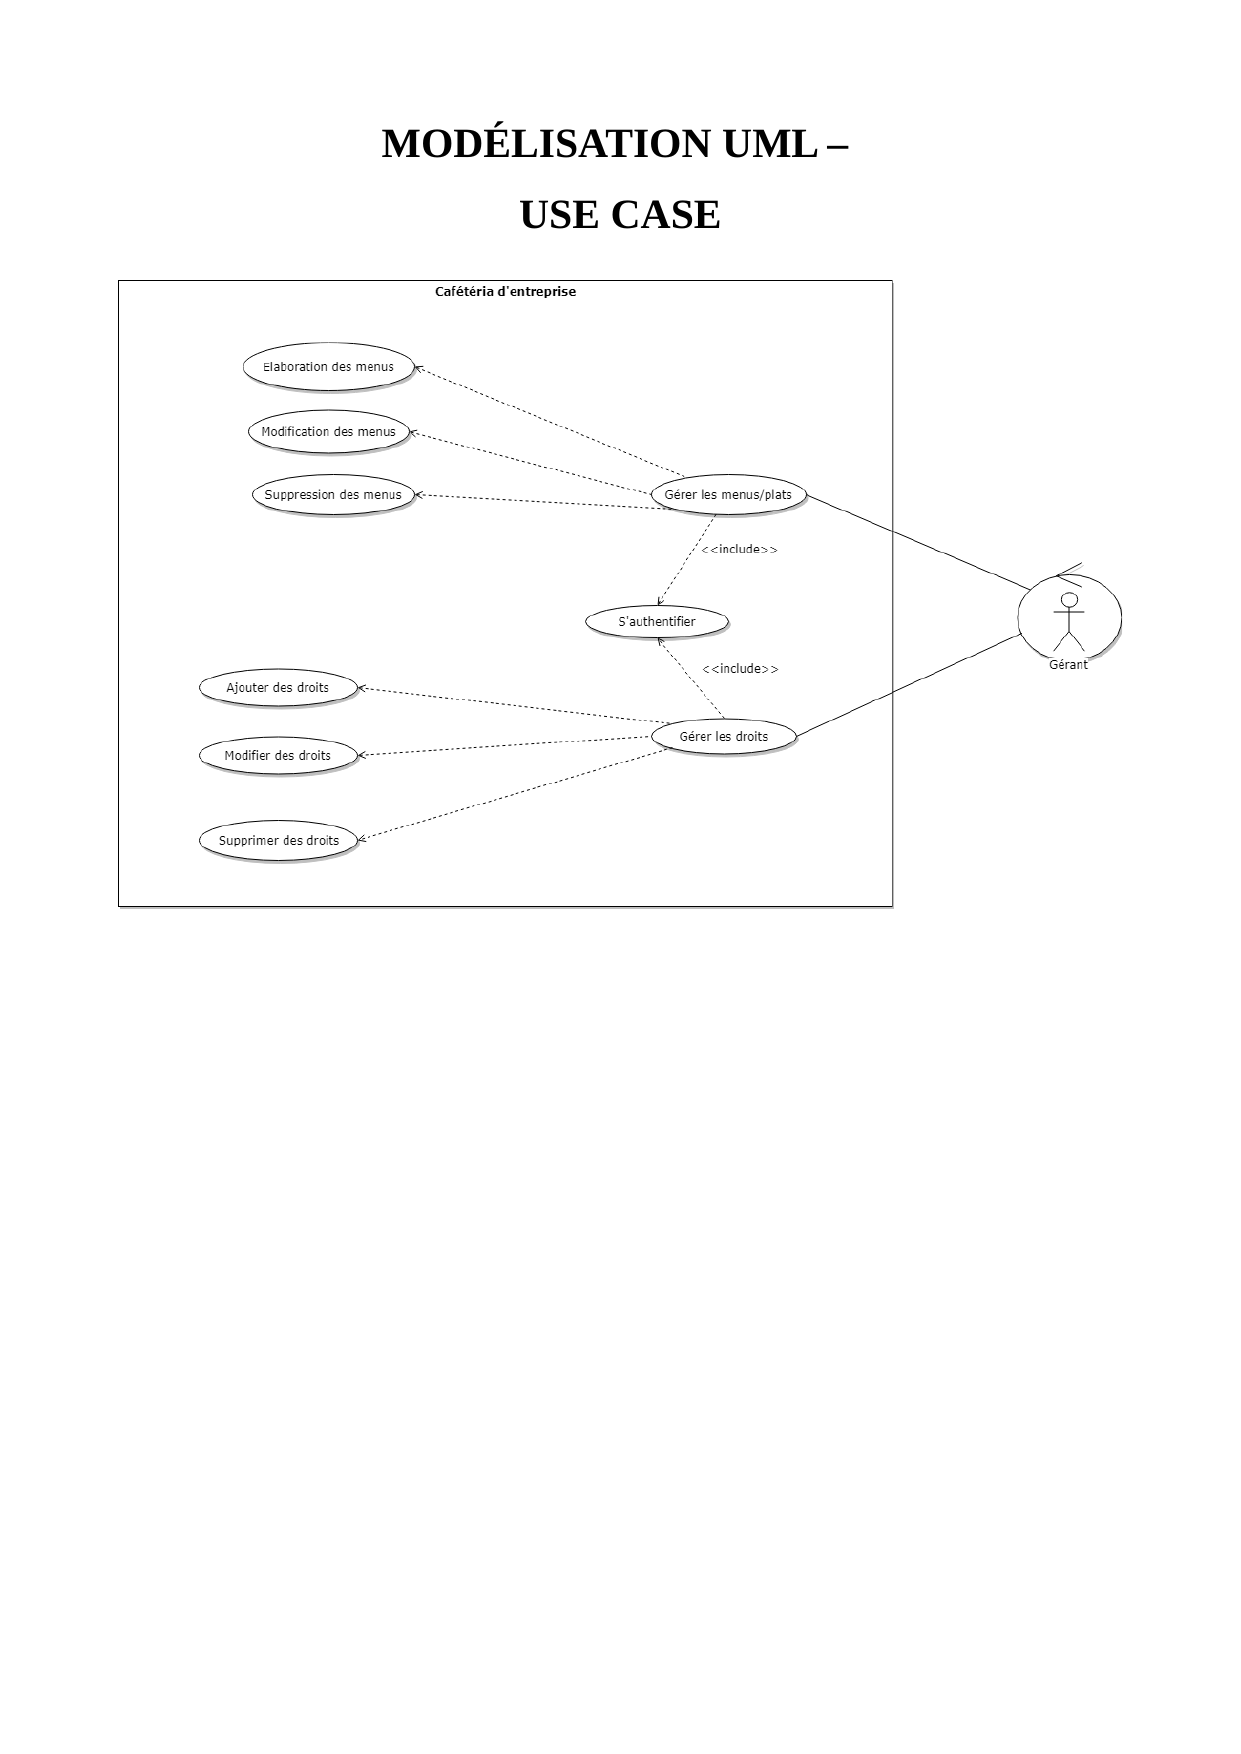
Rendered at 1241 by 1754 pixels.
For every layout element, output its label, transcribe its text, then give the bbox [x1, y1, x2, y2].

picture [118, 280, 1123, 909]
text MODÉLISATION UML – [118, 118, 1122, 166]
text USE CASE [118, 190, 1122, 238]
